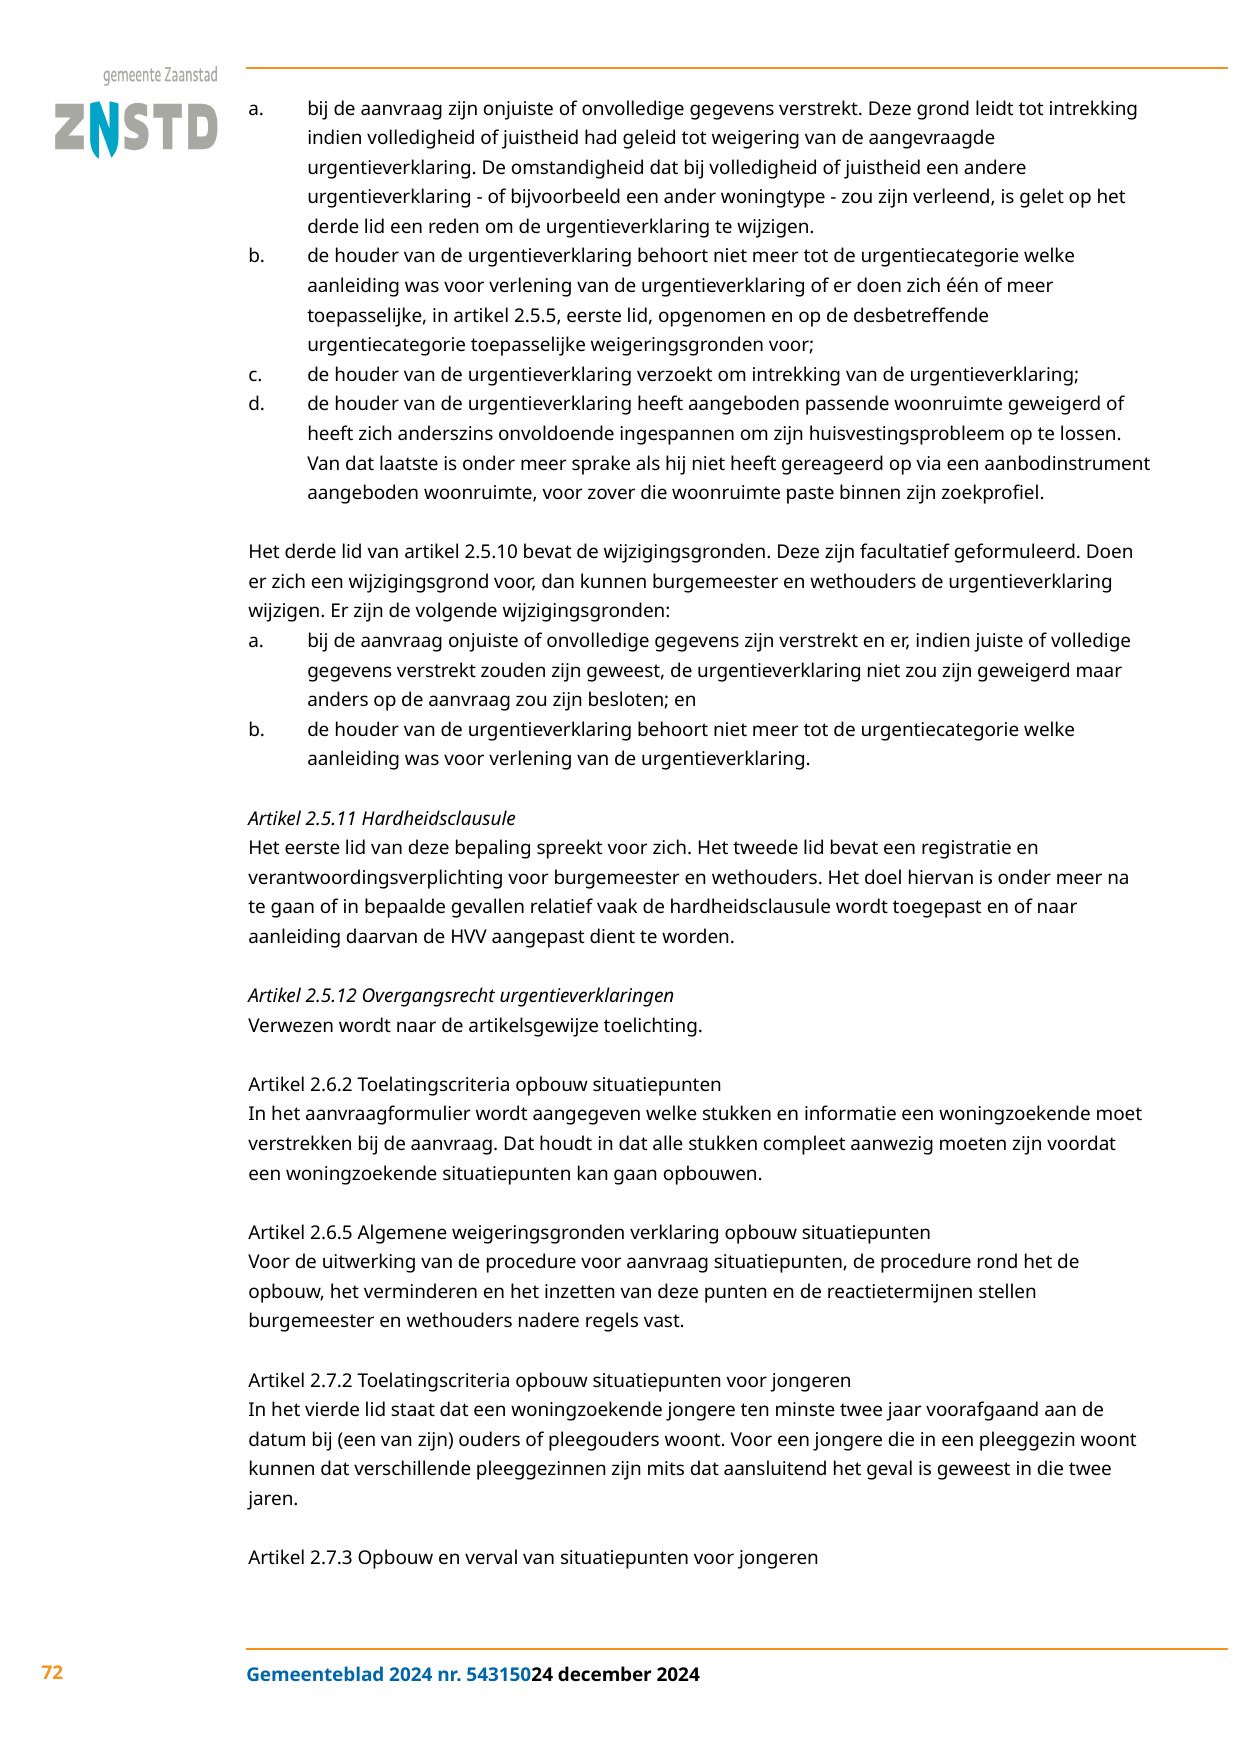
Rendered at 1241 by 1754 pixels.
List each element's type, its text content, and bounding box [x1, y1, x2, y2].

picture [41, 47, 231, 172]
text Het eerste lid van deze bepaling spreekt voor zich. Het tweede lid bevat een registratie en verantwoordingsverplichting voor burgemeester en wethouders. Het doel hiervan is onder meer na te gaan of in bepaalde gevallen relatief vaak de hardheidsclausule wordt toegepast en of naar aanleiding daarvan de HVV aangepast dient te worden. [248, 834, 1152, 949]
text Artikel 2.5.12 Overgangsrecht urgentieverklaringen [248, 982, 1152, 1008]
text Artikel 2.5.11 Hardheidsclausule [248, 805, 1152, 831]
list de houder van de urgentieverklaring behoort niet meer tot de urgentiecategorie welke aanleiding was voor verlening van de urgentieverklaring of er doen zich één of meer toepasselijke, in artikel 2.5.5, eerste lid, opgenomen en op de desbetreffende urgentiecategorie toepasselijke weigeringsgronden voor; [248, 243, 1152, 357]
text Artikel 2.7.3 Opbouw en verval van situatiepunten voor jongeren [248, 1544, 1152, 1570]
text Artikel 2.6.2 Toelatingscriteria opbouw situatiepunten [248, 1071, 1152, 1097]
text Artikel 2.6.5 Algemene weigeringsgronden verklaring opbouw situatiepunten [248, 1219, 1152, 1245]
list bij de aanvraag zijn onjuiste of onvolledige gegevens verstrekt. Deze grond leidt tot intrekking indien volledigheid of juistheid had geleid tot weigering van de aangevraagde urgentieverklaring. De omstandigheid dat bij volledigheid of juistheid een andere urgentieverklaring - of bijvoorbeeld een ander woningtype - zou zijn verleend, is gelet op het derde lid een reden om de urgentieverklaring te wijzigen. [248, 95, 1152, 239]
list de houder van de urgentieverklaring behoort niet meer tot de urgentiecategorie welke aanleiding was voor verlening van de urgentieverklaring. [248, 716, 1152, 771]
list de houder van de urgentieverklaring verzoekt om intrekking van de urgentieverklaring; [248, 361, 1152, 387]
text Verwezen wordt naar de artikelsgewijze toelichting. [248, 1012, 1152, 1038]
text Voor de uitwerking van de procedure voor aanvraag situatiepunten, de procedure rond het de opbouw, het verminderen en het inzetten van deze punten en de reactietermijnen stellen burgemeester en wethouders nadere regels vast. [248, 1248, 1152, 1333]
list bij de aanvraag onjuiste of onvolledige gegevens zijn verstrekt en er, indien juiste of volledige gegevens verstrekt zouden zijn geweest, de urgentieverklaring niet zou zijn geweigerd maar anders op de aanvraag zou zijn besloten; en [248, 627, 1152, 712]
text In het aanvraagformulier wordt aangegeven welke stukken en informatie een woningzoekende moet verstrekken bij de aanvraag. Dat houdt in dat alle stukken compleet aanwezig moeten zijn voordat een woningzoekende situatiepunten kan gaan opbouwen. [248, 1101, 1152, 1186]
list de houder van de urgentieverklaring heeft aangeboden passende woonruimte geweigerd of heeft zich anderszins onvoldoende ingespannen om zijn huisvestingsprobleem op te lossen. Van dat laatste is onder meer sprake als hij niet heeft gereageerd op via een aanbodinstrument aangeboden woonruimte, voor zover die woonruimte paste binnen zijn zoekprofiel. [248, 391, 1152, 505]
text In het vierde lid staat dat een woningzoekende jongere ten minste twee jaar voorafgaand aan de datum bij (een van zijn) ouders of pleegouders woont. Voor een jongere die in een pleeggezin woont kunnen dat verschillende pleeggezinnen zijn mits dat aansluitend het geval is geweest in die twee jaren. [248, 1396, 1152, 1511]
text Artikel 2.7.2 Toelatingscriteria opbouw situatiepunten voor jongeren [248, 1367, 1152, 1393]
text Het derde lid van artikel 2.5.10 bevat de wijzigingsgronden. Deze zijn facultatief geformuleerd. Doen er zich een wijzigingsgrond voor, dan kunnen burgemeester en wethouders de urgentieverklaring wijzigen. Er zijn de volgende wijzigingsgronden: [248, 538, 1152, 623]
